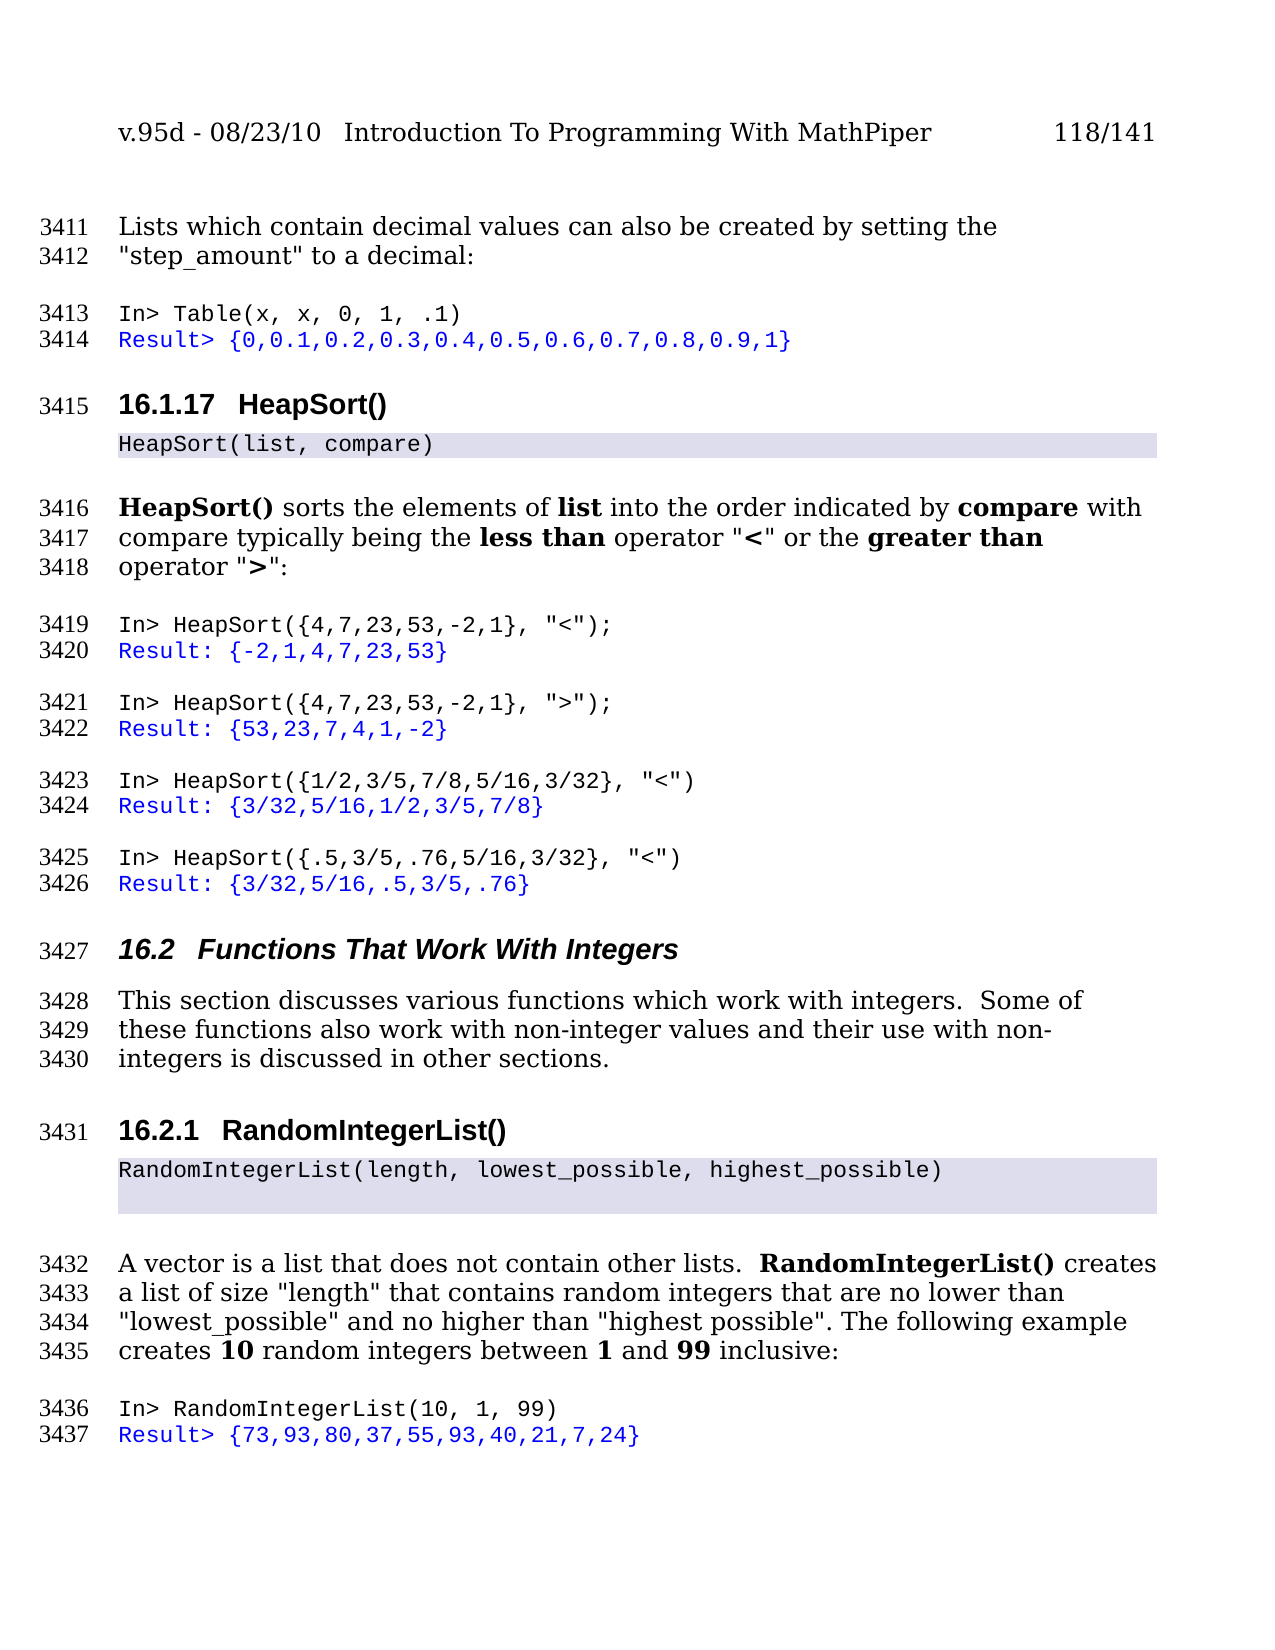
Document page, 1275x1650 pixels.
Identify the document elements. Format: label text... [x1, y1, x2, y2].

text Result> {73,93,80,37,55,93,40,21,7,24} [118, 1423, 1157, 1449]
text HeapSort() sorts the elements of list into the order indicated by compare with compare typically being the less than operator "<" or the greater than operator ">": [118, 493, 1157, 581]
text Result: {3/32,5/16,1/2,3/5,7/8} [118, 795, 1157, 821]
subtitle RandomIntegerList() [118, 1113, 1157, 1146]
text In> Table(x, x, 0, 1, .1) [118, 302, 1157, 328]
subtitle HeapSort() [118, 387, 1157, 420]
text Result> {0,0.1,0.2,0.3,0.4,0.5,0.6,0.7,0.8,0.9,1} [118, 328, 1157, 354]
text Result: {53,23,7,4,1,-2} [118, 717, 1157, 743]
text This section discusses various functions which work with integers. Some of these functions also work with non-integer values and their use with non-integers is discussed in other sections. [118, 986, 1157, 1074]
text Result: {3/32,5/16,.5,3/5,.76} [118, 873, 1157, 899]
text A vector is a list that does not contain other lists. RandomIntegerList() creates a list of size "length" that contains random integers that are no lower than "lowest_possible" and no higher than "highest possible". The following example creates 10 random integers between 1 and 99 inclusive: [118, 1248, 1157, 1366]
text In> HeapSort({4,7,23,53,-2,1}, ">"); [118, 691, 1157, 717]
text In> HeapSort({1/2,3/5,7/8,5/16,3/32}, "<") [118, 769, 1157, 795]
text Result: {-2,1,4,7,23,53} [118, 639, 1157, 665]
text Lists which contain decimal values can also be created by setting the "step_amount" to a decimal: [118, 212, 1157, 270]
text In> RandomIntegerList(10, 1, 99) [118, 1398, 1157, 1423]
table_header RandomIntegerList(length, lowest_possible, highest_possible) [118, 1158, 1157, 1214]
text In> HeapSort({.5,3/5,.76,5/16,3/32}, "<") [118, 847, 1157, 873]
subtitle Functions That Work With Integers [118, 932, 1157, 965]
table_header HeapSort(list, compare) [118, 433, 1157, 458]
text In> HeapSort({4,7,23,53,-2,1}, "<"); [118, 613, 1157, 639]
